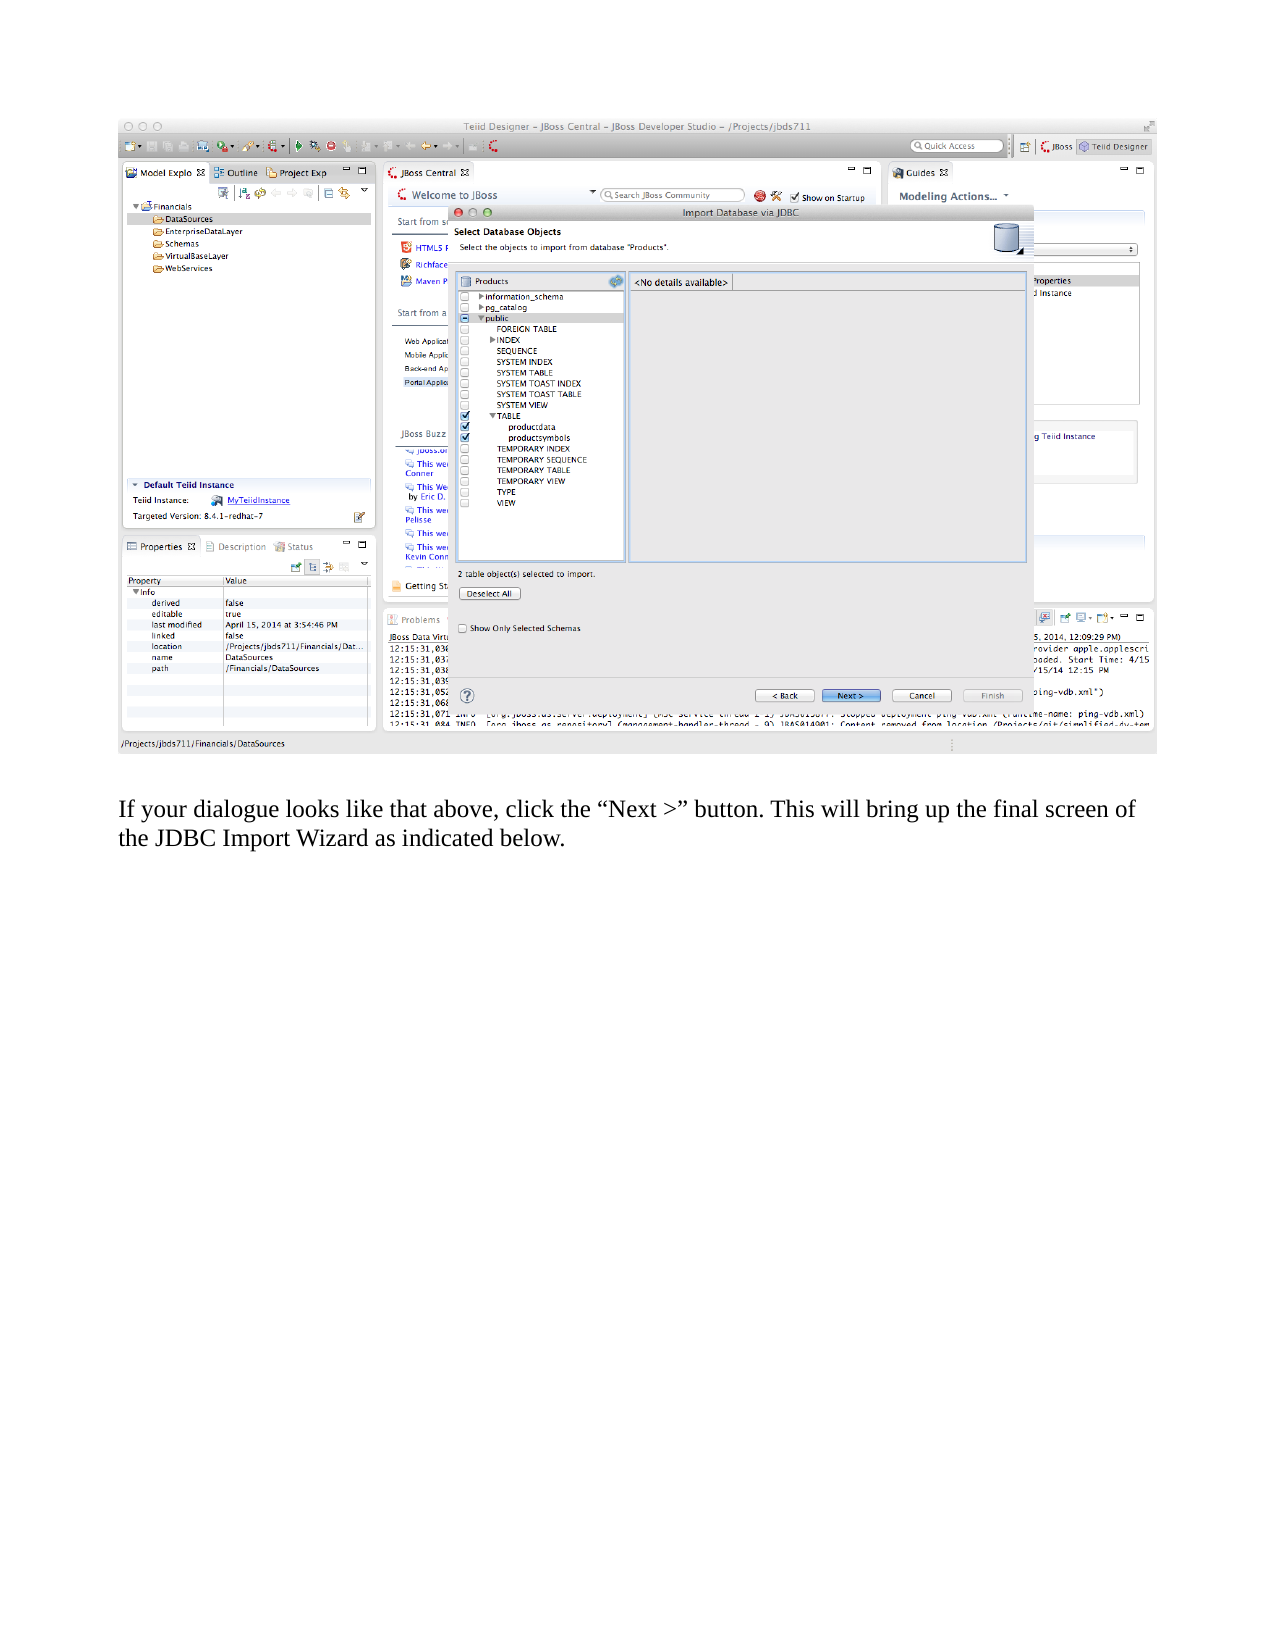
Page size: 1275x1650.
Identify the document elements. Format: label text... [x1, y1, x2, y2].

text If your dialogue looks like that above, click the “Next >” button. This will bring up the final screen of the JDBC Import Wizard as indicated below. [118, 794, 1157, 852]
picture [118, 118, 1157, 754]
